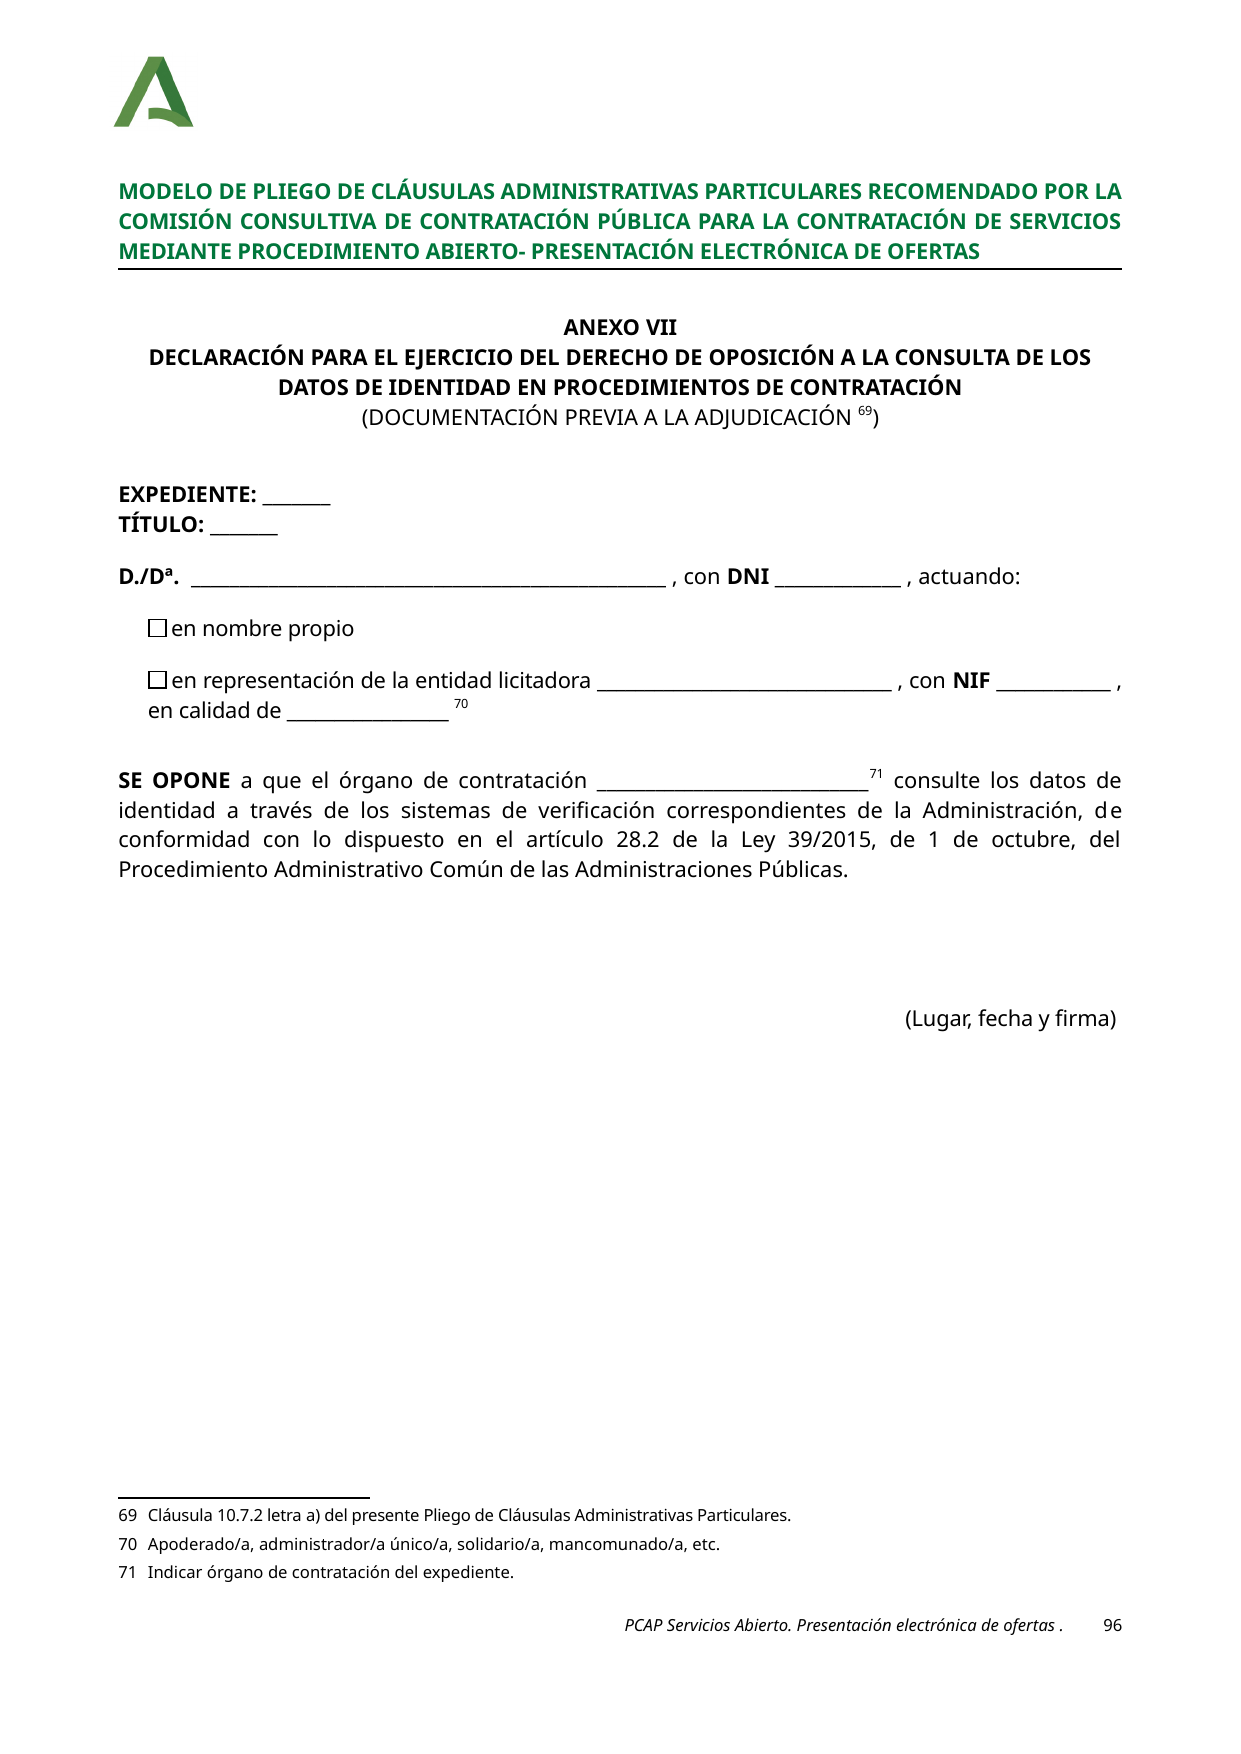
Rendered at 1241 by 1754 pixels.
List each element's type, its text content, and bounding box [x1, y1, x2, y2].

text MODELO DE PLIEGO DE CLÁUSULAS ADMINISTRATIVAS PARTICULARES RECOMENDADO POR LA COMISIÓN CONSULTIVA DE CONTRATACIÓN PÚBLICA PARA LA CONTRATACIÓN DE SERVICIOS MEDIANTE PROCEDIMIENTO ABIERTO- PRESENTACIÓN ELECTRÓNICA DE OFERTAS [118, 176, 1122, 268]
text (DOCUMENTACIÓN PREVIA A LA ADJUDICACIÓN ) [118, 402, 1122, 431]
text (Lugar, fecha y firma) [118, 1003, 1122, 1033]
text ANEXO VII [118, 312, 1122, 342]
text SE OPONE a que el órgano de contratación ____________________________ consulte los datos de identidad a través de los sistemas de verificación correspondientes de la Administración, de conformidad con lo dispuesto en el artículo 28.2 de la Ley 39/2015, de 1 de octubre, del Procedimiento Administrativo Común de las Administraciones Públicas. [118, 765, 1122, 884]
text Indicar órgano de contratación del expediente. [118, 1561, 1122, 1584]
text en representación de la entidad licitadora _______________________________ , con NIF ____________ , en calidad de _________________ [148, 665, 1122, 724]
text DECLARACIÓN PARA EL EJERCICIO DEL DERECHO DE OPOSICIÓN A LA CONSULTA DE LOS DATOS DE IDENTIDAD EN PROCEDIMIENTOS DE CONTRATACIÓN [118, 342, 1122, 402]
text TÍTULO: _______ [118, 509, 1122, 538]
text Apoderado/a, administrador/a único/a, solidario/a, mancomunado/a, etc. [118, 1532, 1122, 1555]
picture [109, 52, 198, 131]
text EXPEDIENTE: _______ [118, 479, 1122, 509]
text en nombre propio [148, 613, 1122, 643]
text Cláusula 10.7.2 letra a) del presente Pliego de Cláusulas Administrativas Particulares. [118, 1504, 1122, 1526]
text D./Dª. _________________________________________________ , con DNI _____________ , actuando: [118, 561, 1122, 591]
